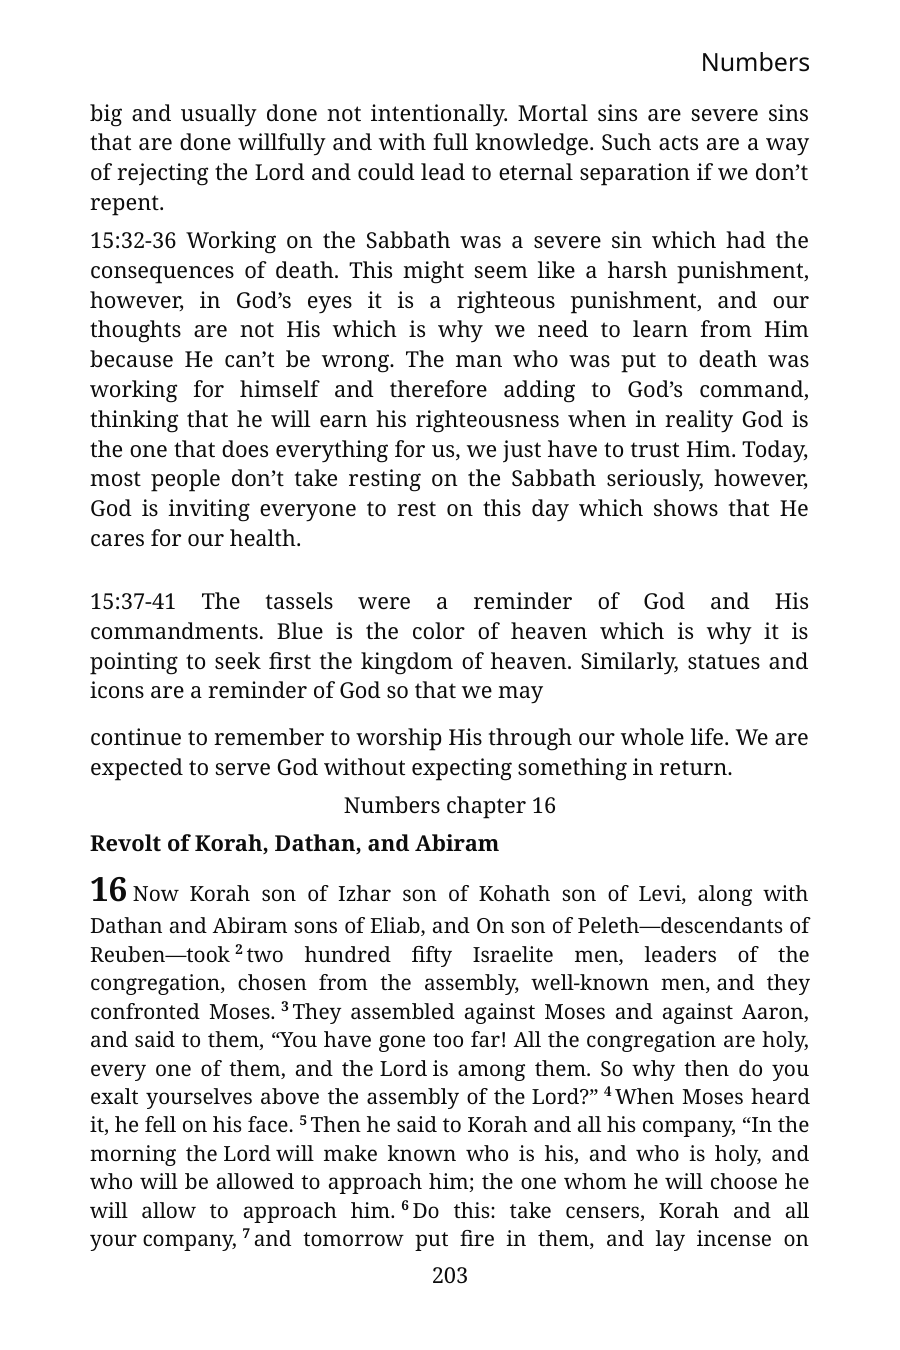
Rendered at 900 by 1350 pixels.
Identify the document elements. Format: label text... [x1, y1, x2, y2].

text big and usually done not intentionally. Mortal sins are severe sins that are done willfully and with full knowledge. Such acts are a way of rejecting the Lord and could lead to eternal separation if we don’t repent. [90, 97, 810, 217]
text 15:37-41 The tassels were a reminder of God and His commandments. Blue is the color of heaven which is why it is pointing to seek first the kingdom of heaven. Similarly, statues and icons are a reminder of God so that we may [90, 586, 810, 705]
text Numbers chapter 16 [90, 790, 810, 819]
text continue to remember to worship His through our whole life. We are expected to serve God without expecting something in return. [90, 722, 810, 781]
text 15:32-36 Working on the Sabbath was a severe sin which had the consequences of death. This might seem like a harsh punishment, however, in God’s eyes it is a righteous punishment, and our thoughts are not His which is why we need to learn from Him because He can’t be wrong. The man who was put to death was working for himself and therefore adding to God’s command, thinking that he will earn his righteousness when in reality God is the one that does everything for us, we just have to trust Him. Today, most people don’t take resting on the Sabbath seriously, however, God is inviting everyone to rest on this day which shows that He cares for our health. [90, 225, 810, 553]
text Revolt of Korah, Dathan, and Abiram [90, 828, 810, 858]
text 16 Now Korah son of Izhar son of Kohath son of Levi, along with Dathan and Abiram sons of Eliab, and On son of Peleth—descendants of Reuben—took 2 two hundred fifty Israelite men, leaders of the congregation, chosen from the assembly, well-known men, and they confronted Moses. 3 They assembled against Moses and against Aaron, and said to them, “You have gone too far! All the congregation are holy, every one of them, and the Lord is among them. So why then do you exalt yourselves above the assembly of the Lord?” 4 When Moses heard it, he fell on his face. 5 Then he said to Korah and all his company, “In the morning the Lord will make known who is his, and who is holy, and who will be allowed to approach him; the one whom he will choose he will allow to approach him. 6 Do this: take censers, Korah and all your company, 7 and tomorrow put fire in them, and lay incense on [90, 866, 810, 1253]
